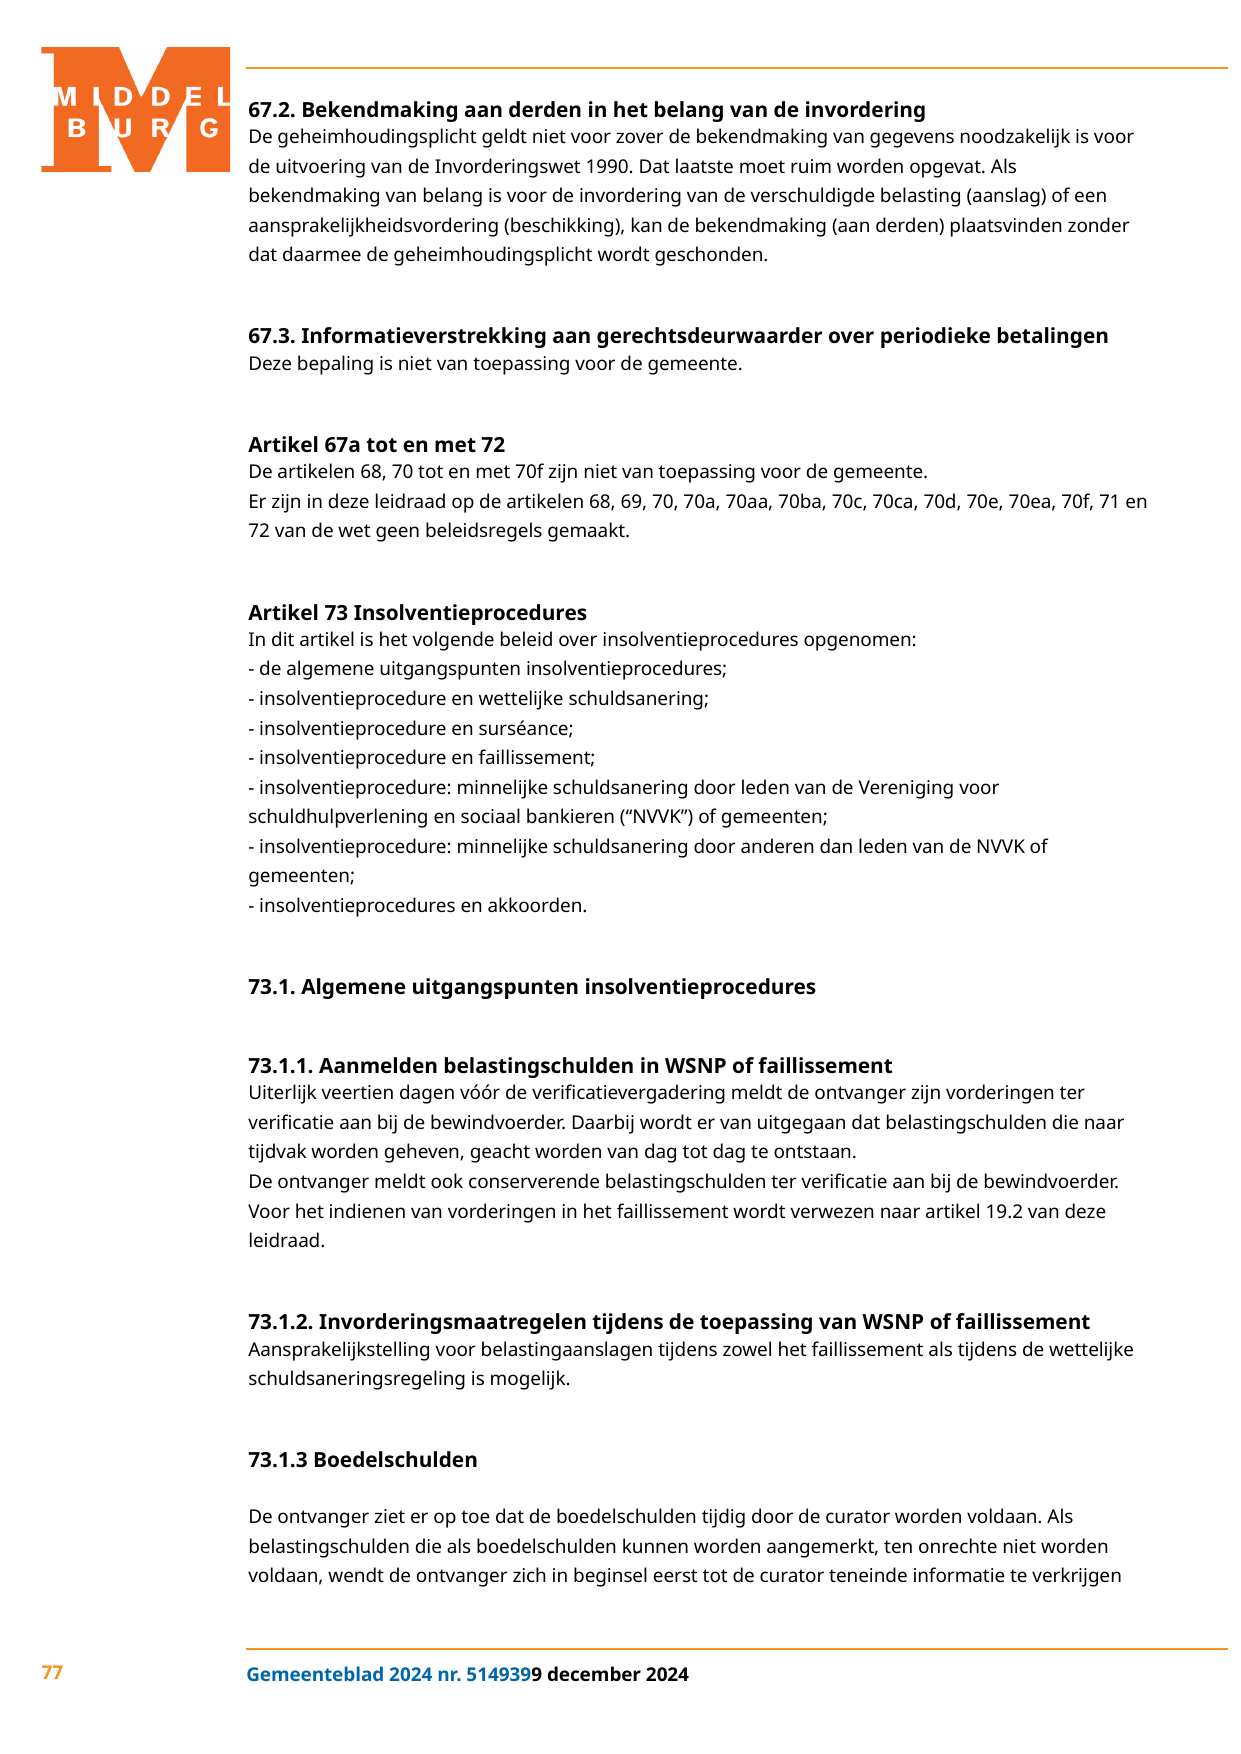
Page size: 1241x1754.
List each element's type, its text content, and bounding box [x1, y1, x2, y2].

text - insolventieprocedures en akkoorden. [248, 892, 1152, 918]
text 73.1.2. Invorderingsmaatregelen tijdens de toepassing van WSNP of faillissement [248, 1307, 1152, 1336]
text - insolventieprocedure en surséance; [248, 715, 1152, 741]
text De artikelen 68, 70 tot en met 70f zijn niet van toepassing voor de gemeente. [248, 458, 1152, 484]
text Voor het indienen van vorderingen in het faillissement wordt verwezen naar artikel 19.2 van deze leidraad. [248, 1198, 1152, 1253]
text - insolventieprocedure en wettelijke schuldsanering; [248, 685, 1152, 711]
text De ontvanger meldt ook conserverende belastingschulden ter verificatie aan bij de bewindvoerder. [248, 1168, 1152, 1194]
text Artikel 73 Insolventieprocedures [248, 598, 1152, 626]
text 67.2. Bekendmaking aan derden in het belang van de invordering [248, 95, 1152, 123]
text Er zijn in deze leidraad op de artikelen 68, 69, 70, 70a, 70aa, 70ba, 70c, 70ca, 70d, 70e, 70ea, 70f, 71 en 72 van de wet geen beleidsregels gemaakt. [248, 488, 1152, 543]
text Aansprakelijkstelling voor belastingaanslagen tijdens zowel het faillissement als tijdens de wettelijke schuldsaneringsregeling is mogelijk. [248, 1336, 1152, 1391]
picture [41, 47, 231, 172]
text - insolventieprocedure: minnelijke schuldsanering door anderen dan leden van de NVVK of gemeenten; [248, 833, 1152, 888]
text - insolventieprocedure en faillissement; [248, 744, 1152, 770]
text 67.3. Informatieverstrekking aan gerechtsdeurwaarder over periodieke betalingen [248, 322, 1152, 350]
text Uiterlijk veertien dagen vóór de verificatievergadering meldt de ontvanger zijn vorderingen ter verificatie aan bij de bewindvoerder. Daarbij wordt er van uitgegaan dat belastingschulden die naar tijdvak worden geheven, geacht worden van dag tot dag te ontstaan. [248, 1079, 1152, 1164]
text 73.1. Algemene uitgangspunten insolventieprocedures [248, 972, 1152, 1001]
text - insolventieprocedure: minnelijke schuldsanering door leden van de Vereniging voor schuldhulpverlening en sociaal bankieren (“NVVK”) of gemeenten; [248, 774, 1152, 829]
text De geheimhoudingsplicht geldt niet voor zover de bekendmaking van gegevens noodzakelijk is voor de uitvoering van de Invorderingswet 1990. Dat laatste moet ruim worden opgevat. Als bekendmaking van belang is voor de invordering van de verschuldigde belasting (aanslag) of een aansprakelijkheidsvordering (beschikking), kan de bekendmaking (aan derden) plaatsvinden zonder dat daarmee de geheimhoudingsplicht wordt geschonden. [248, 123, 1152, 267]
text Artikel 67a tot en met 72 [248, 430, 1152, 458]
text Deze bepaling is niet van toepassing voor de gemeente. [248, 350, 1152, 376]
text - de algemene uitgangspunten insolventieprocedures; [248, 656, 1152, 681]
text In dit artikel is het volgende beleid over insolventieprocedures opgenomen: [248, 626, 1152, 652]
text De ontvanger ziet er op toe dat de boedelschulden tijdig door de curator worden voldaan. Als belastingschulden die als boedelschulden kunnen worden aangemerkt, ten onrechte niet worden voldaan, wendt de ontvanger zich in beginsel eerst tot de curator teneinde informatie te verkrijgen [248, 1503, 1152, 1588]
text 73.1.3 Boedelschulden [248, 1446, 1152, 1474]
text 73.1.1. Aanmelden belastingschulden in WSNP of faillissement [248, 1051, 1152, 1079]
